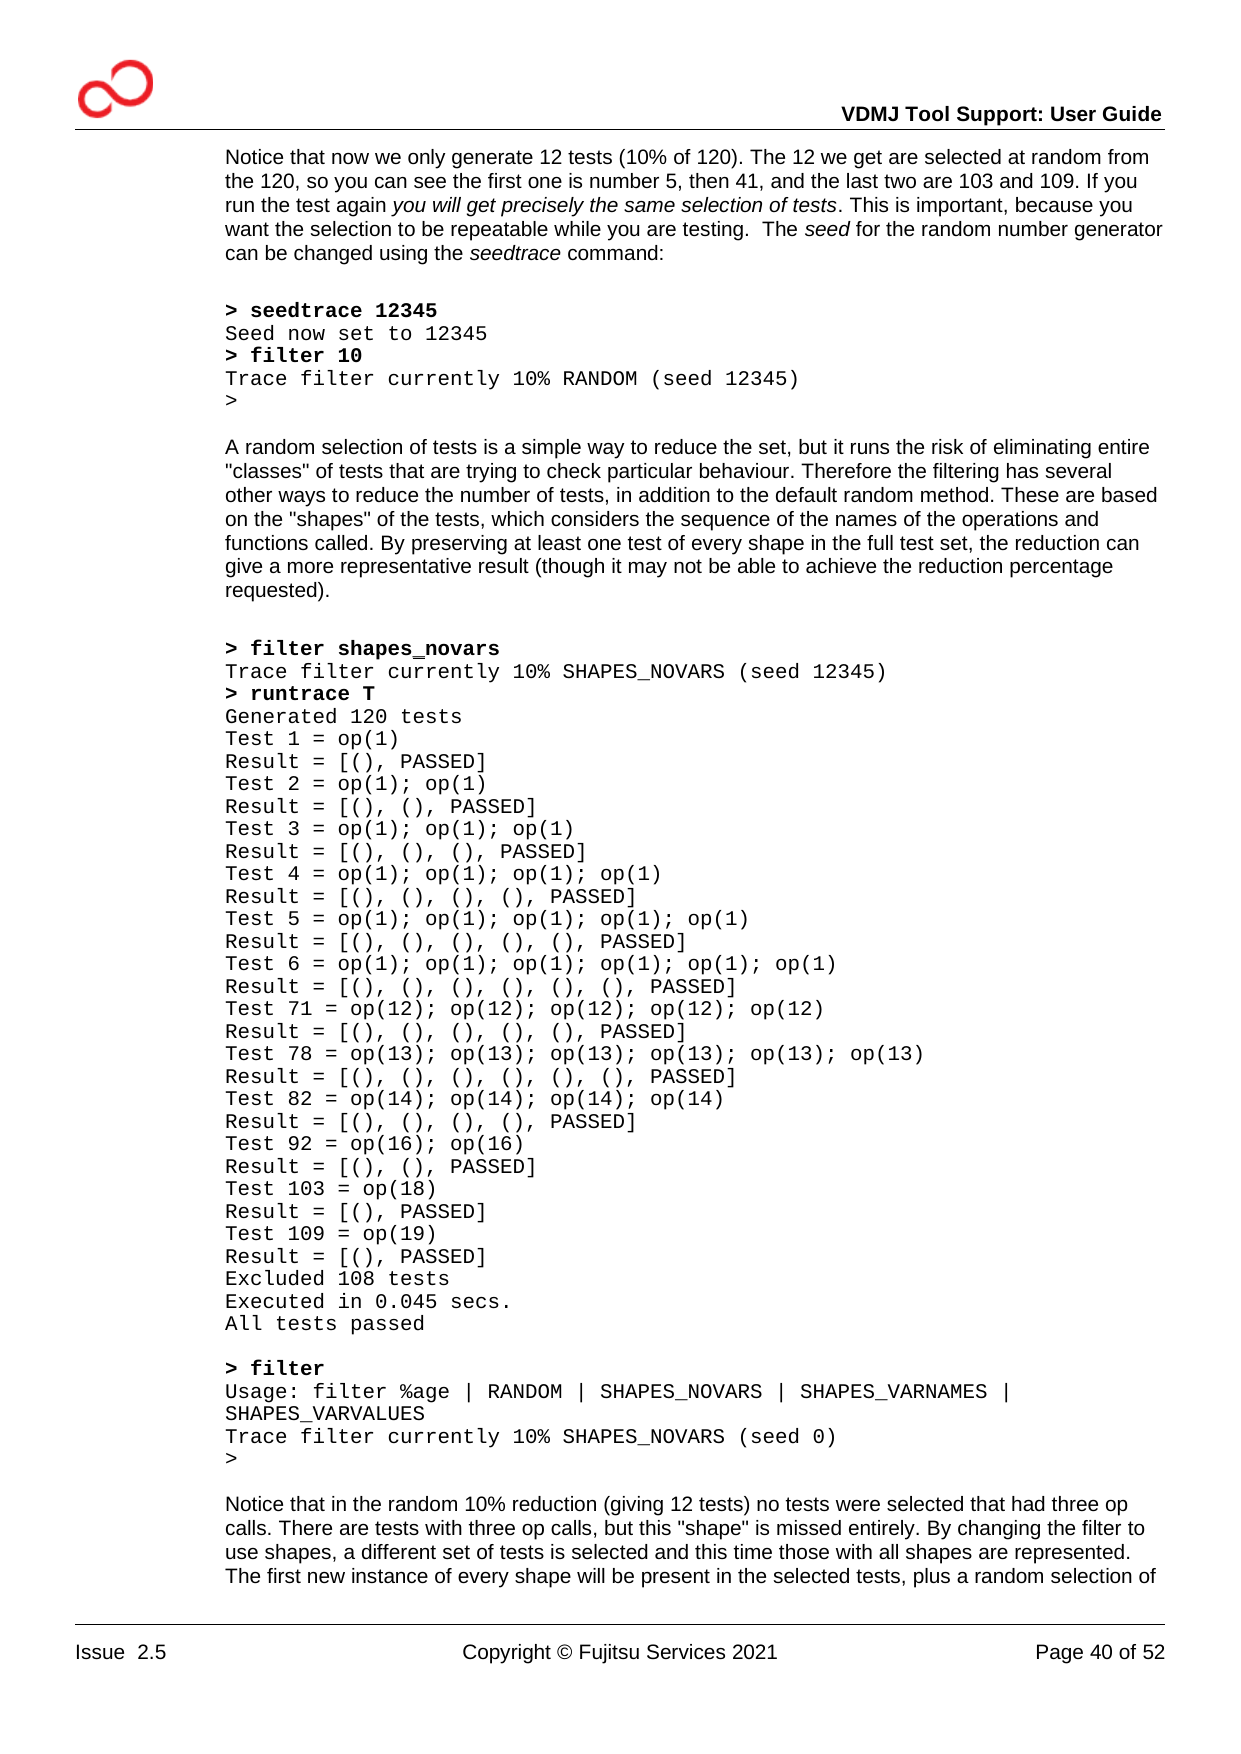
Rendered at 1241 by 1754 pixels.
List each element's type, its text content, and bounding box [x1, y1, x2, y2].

text Result = [(), PASSED] [225, 1245, 1165, 1268]
text Result = [(), (), (), (), PASSED] [225, 1110, 1165, 1133]
text Result = [(), (), (), (), PASSED] [225, 885, 1165, 908]
text > runtrace T [225, 683, 1165, 705]
text Result = [(), (), (), (), (), PASSED] [225, 930, 1165, 953]
text Usage: filter %age | RANDOM | SHAPES_NOVARS | SHAPES_VARNAMES | SHAPES_VARVALUES [225, 1380, 1165, 1425]
text Test 4 = op(1); op(1); op(1); op(1) [225, 863, 1165, 885]
text Result = [(), (), (), PASSED] [225, 840, 1165, 863]
text Result = [(), (), PASSED] [225, 795, 1165, 818]
text Seed now set to 12345 [225, 322, 1165, 345]
text > filter 10 [225, 345, 1165, 367]
text > seedtrace 12345 [225, 300, 1165, 322]
text > filter shapes_novars [225, 638, 1165, 660]
text Test 2 = op(1); op(1) [225, 773, 1165, 795]
picture [78, 52, 153, 128]
text Test 109 = op(19) [225, 1223, 1165, 1245]
text Trace filter currently 10% SHAPES_NOVARS (seed 12345) [225, 660, 1165, 683]
text Test 3 = op(1); op(1); op(1) [225, 818, 1165, 840]
text Result = [(), PASSED] [225, 1200, 1165, 1223]
text Result = [(), (), PASSED] [225, 1155, 1165, 1178]
text Trace filter currently 10% SHAPES_NOVARS (seed 0) [225, 1425, 1165, 1448]
text Notice that now we only generate 12 tests (10% of 120). The 12 we get are selected at random from the 120, so you can see the first one is number 5, then 41, and the last two are 103 and 109. If you run the test again you will get precisely the same selection of tests. This is important, because you want the selection to be repeatable while you are testing. The seed for the random number generator can be changed using the seedtrace command: [225, 145, 1165, 265]
text All tests passed [225, 1313, 1165, 1335]
text Test 82 = op(14); op(14); op(14); op(14) [225, 1088, 1165, 1110]
text Test 103 = op(18) [225, 1178, 1165, 1200]
text > filter [225, 1358, 1165, 1380]
text Result = [(), (), (), (), (), (), PASSED] [225, 1065, 1165, 1088]
text Test 78 = op(13); op(13); op(13); op(13); op(13); op(13) [225, 1043, 1165, 1065]
text Result = [(), (), (), (), (), PASSED] [225, 1020, 1165, 1043]
text Result = [(), PASSED] [225, 750, 1165, 773]
text > [225, 390, 1165, 412]
text > [225, 1448, 1165, 1470]
text A random selection of tests is a simple way to reduce the set, but it runs the risk of eliminating entire "classes" of tests that are trying to check particular behaviour. Therefore the filtering has several other ways to reduce the number of tests, in addition to the default random method. These are based on the "shapes" of the tests, which considers the sequence of the names of the operations and functions called. By preserving at least one test of every shape in the full test set, the reduction can give a more representative result (though it may not be able to achieve the reduction percentage requested). [225, 435, 1165, 603]
text Test 92 = op(16); op(16) [225, 1133, 1165, 1155]
text Notice that in the random 10% reduction (giving 12 tests) no tests were selected that had three op calls. There are tests with three op calls, but this "shape" is missed entirely. By changing the filter to use shapes, a different set of tests is selected and this time those with all shapes are represented. The first new instance of every shape will be present in the selected tests, plus a random selection of [225, 1493, 1165, 1588]
text Test 5 = op(1); op(1); op(1); op(1); op(1) [225, 908, 1165, 930]
text Test 71 = op(12); op(12); op(12); op(12); op(12) [225, 998, 1165, 1020]
text Test 6 = op(1); op(1); op(1); op(1); op(1); op(1) [225, 953, 1165, 975]
text Executed in 0.045 secs. [225, 1290, 1165, 1313]
text Test 1 = op(1) [225, 728, 1165, 750]
text Result = [(), (), (), (), (), (), PASSED] [225, 975, 1165, 998]
text Trace filter currently 10% RANDOM (seed 12345) [225, 367, 1165, 390]
text Excluded 108 tests [225, 1268, 1165, 1290]
text Generated 120 tests [225, 705, 1165, 728]
